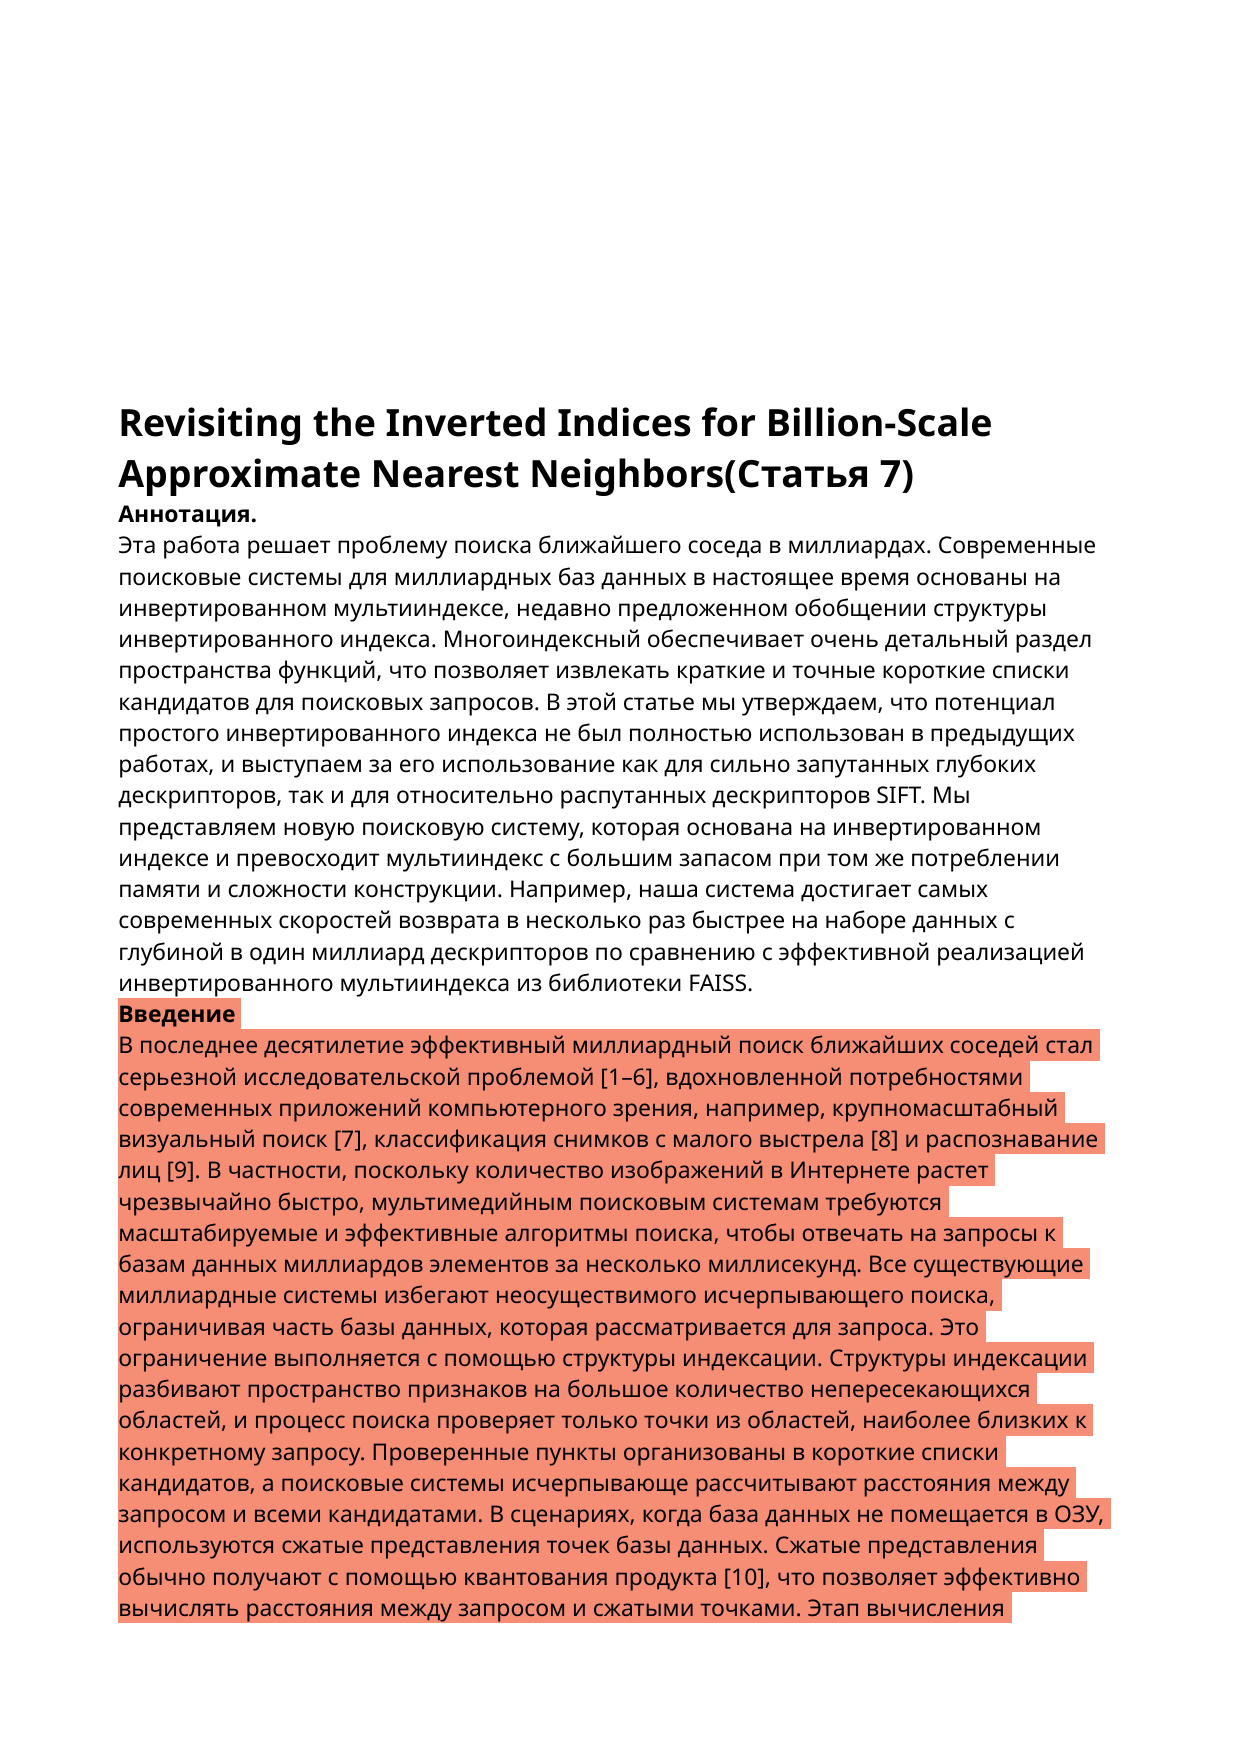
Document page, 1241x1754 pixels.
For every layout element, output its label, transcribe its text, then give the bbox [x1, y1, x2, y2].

text В последнее десятилетие эффективный миллиардный поиск ближайших соседей стал серьезной исследовательской проблемой [1–6], вдохновленной потребностями современных приложений компьютерного зрения, например, крупномасштабный визуальный поиск [7], классификация снимков с малого выстрела [8] и распознавание лиц [9]. В частности, поскольку количество изображений в Интернете растет чрезвычайно быстро, мультимедийным поисковым системам требуются масштабируемые и эффективные алгоритмы поиска, чтобы отвечать на запросы к базам данных миллиардов элементов за несколько миллисекунд. Все существующие миллиардные системы избегают неосуществимого исчерпывающего поиска, ограничивая часть базы данных, которая рассматривается для запроса. Это ограничение выполняется с помощью структуры индексации. Структуры индексации разбивают пространство признаков на большое количество непересекающихся областей, и процесс поиска проверяет только точки из областей, наиболее близких к конкретному запросу. Проверенные пункты организованы в короткие списки кандидатов, а поисковые системы исчерпывающе рассчитывают расстояния между запросом и всеми кандидатами. В сценариях, когда база данных не помещается в ОЗУ, используются сжатые представления точек базы данных. Сжатые представления обычно получают с помощью квантования продукта [10], что позволяет эффективно вычислять расстояния между запросом и сжатыми точками. Этап вычисления [118, 1029, 1122, 1623]
text Эта работа решает проблему поиска ближайшего соседа в миллиардах. Современные поисковые системы для миллиардных баз данных в настоящее время основаны на инвертированном мультииндексе, недавно предложенном обобщении структуры инвертированного индекса. Многоиндексный обеспечивает очень детальный раздел пространства функций, что позволяет извлекать краткие и точные короткие списки кандидатов для поисковых запросов. В этой статье мы утверждаем, что потенциал простого инвертированного индекса не был полностью использован в предыдущих работах, и выступаем за его использование как для сильно запутанных глубоких дескрипторов, так и для относительно распутанных дескрипторов SIFT. Мы представляем новую поисковую систему, которая основана на инвертированном индексе и превосходит мультииндекс с большим запасом при том же потреблении памяти и сложности конструкции. Например, наша система достигает самых современных скоростей возврата в несколько раз быстрее на наборе данных с глубиной в один миллиард дескрипторов по сравнению с эффективной реализацией инвертированного мультииндекса из библиотеки FAISS. [118, 529, 1122, 998]
text Аннотация. [118, 498, 1122, 529]
text Введение [118, 998, 1122, 1029]
text Revisiting the Inverted Indices for Billion-Scale Approximate Nearest Neighbors(Статья 7) [118, 396, 1122, 498]
